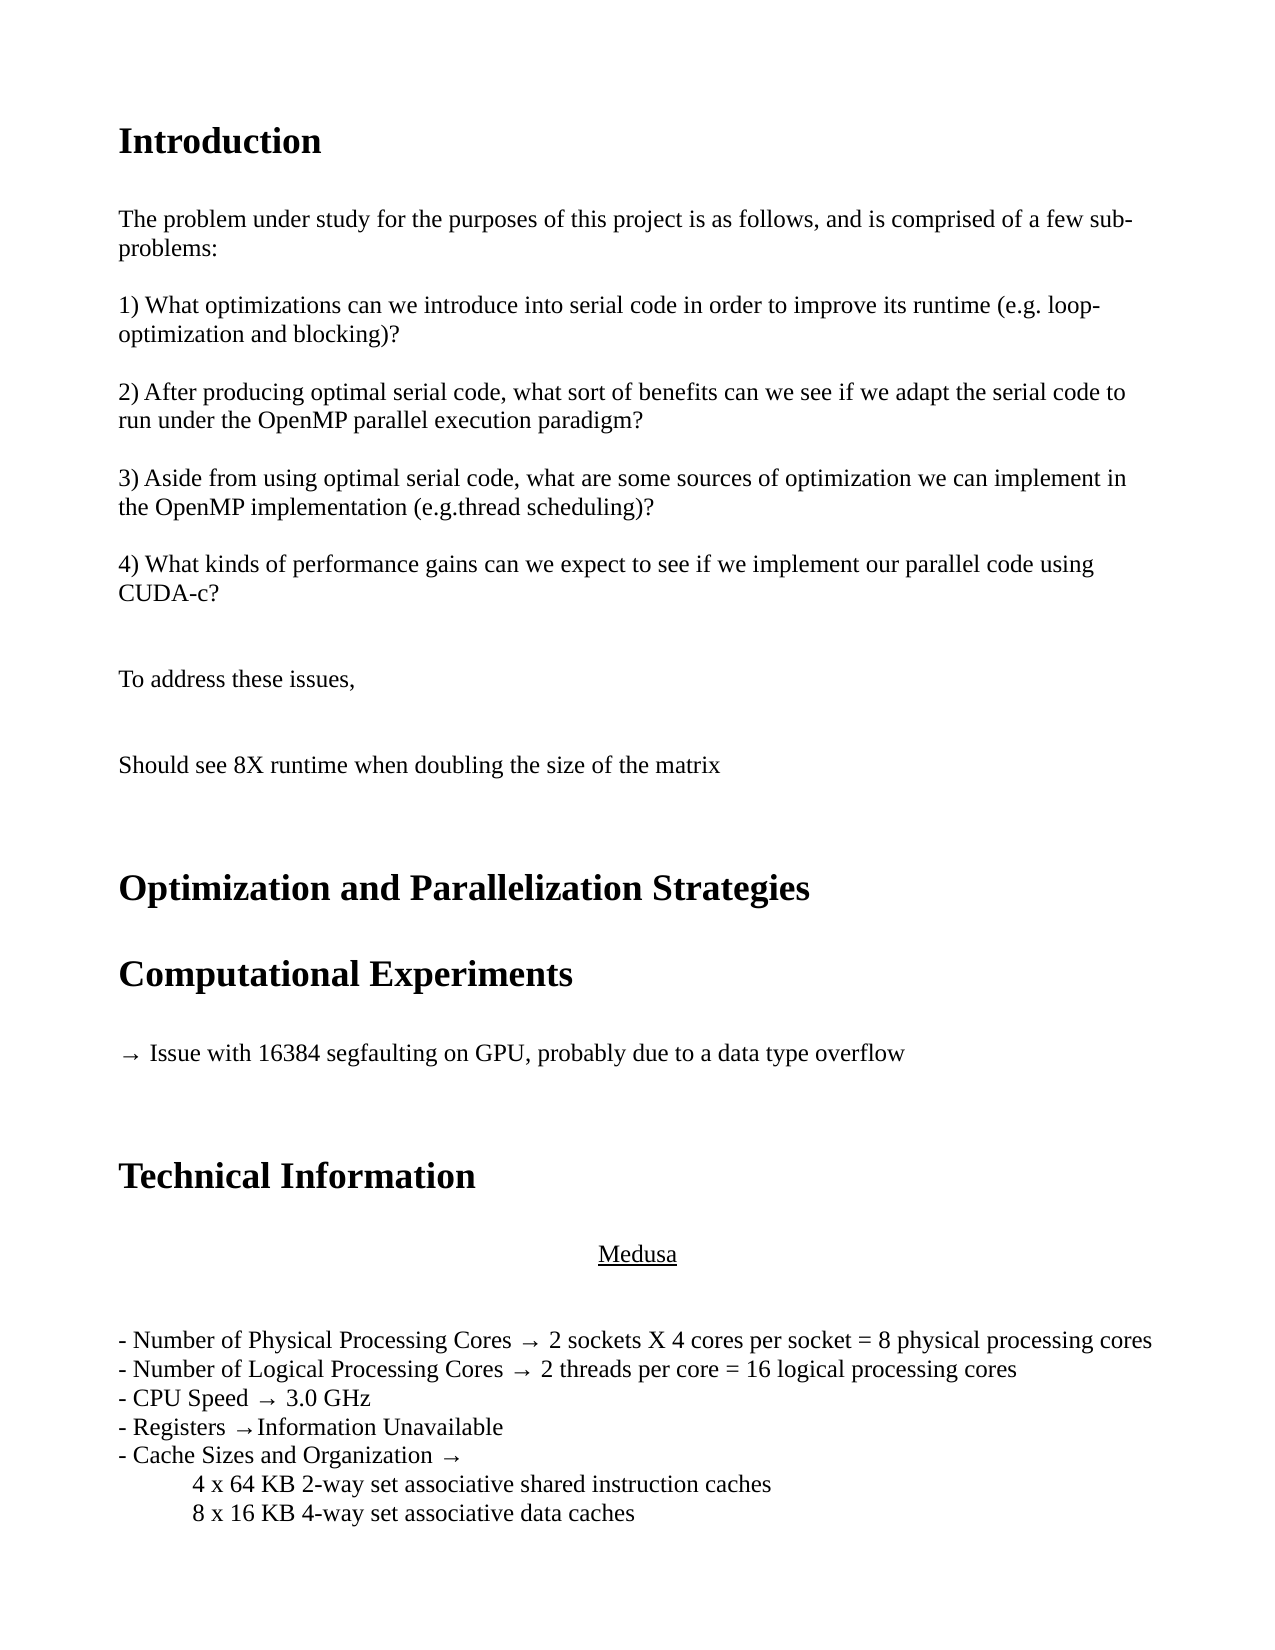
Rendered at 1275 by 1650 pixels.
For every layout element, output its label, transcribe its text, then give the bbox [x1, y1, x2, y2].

text 8 x 16 KB 4-way set associative data caches [118, 1498, 1157, 1527]
text Computational Experiments [118, 952, 1157, 995]
text The problem under study for the purposes of this project is as follows, and is comprised of a few sub-problems: [118, 204, 1157, 262]
text Should see 8X runtime when doubling the size of the matrix [118, 751, 1157, 779]
text To address these issues, [118, 664, 1157, 693]
text 4 x 64 KB 2-way set associative shared instruction caches [118, 1469, 1157, 1498]
text Optimization and Parallelization Strategies [118, 866, 1157, 909]
text - Number of Physical Processing Cores → 2 sockets X 4 cores per socket = 8 physical processing cores [118, 1326, 1157, 1354]
text Medusa [118, 1239, 1157, 1268]
text Introduction [118, 118, 1157, 161]
text 3) Aside from using optimal serial code, what are some sources of optimization we can implement in the OpenMP implementation (e.g.thread scheduling)? [118, 463, 1157, 521]
text - Cache Sizes and Organization → [118, 1441, 1157, 1469]
text 2) After producing optimal serial code, what sort of benefits can we see if we adapt the serial code to run under the OpenMP parallel execution paradigm? [118, 377, 1157, 434]
text → Issue with 16384 segfaulting on GPU, probably due to a data type overflow [118, 1038, 1157, 1067]
text Technical Information [118, 1153, 1157, 1196]
text - Number of Logical Processing Cores → 2 threads per core = 16 logical processing cores [118, 1354, 1157, 1383]
text 4) What kinds of performance gains can we expect to see if we implement our parallel code using CUDA-c? [118, 549, 1157, 607]
text - CPU Speed → 3.0 GHz [118, 1383, 1157, 1412]
text 1) What optimizations can we introduce into serial code in order to improve its runtime (e.g. loop-optimization and blocking)? [118, 291, 1157, 348]
text - Registers →Information Unavailable [118, 1412, 1157, 1441]
